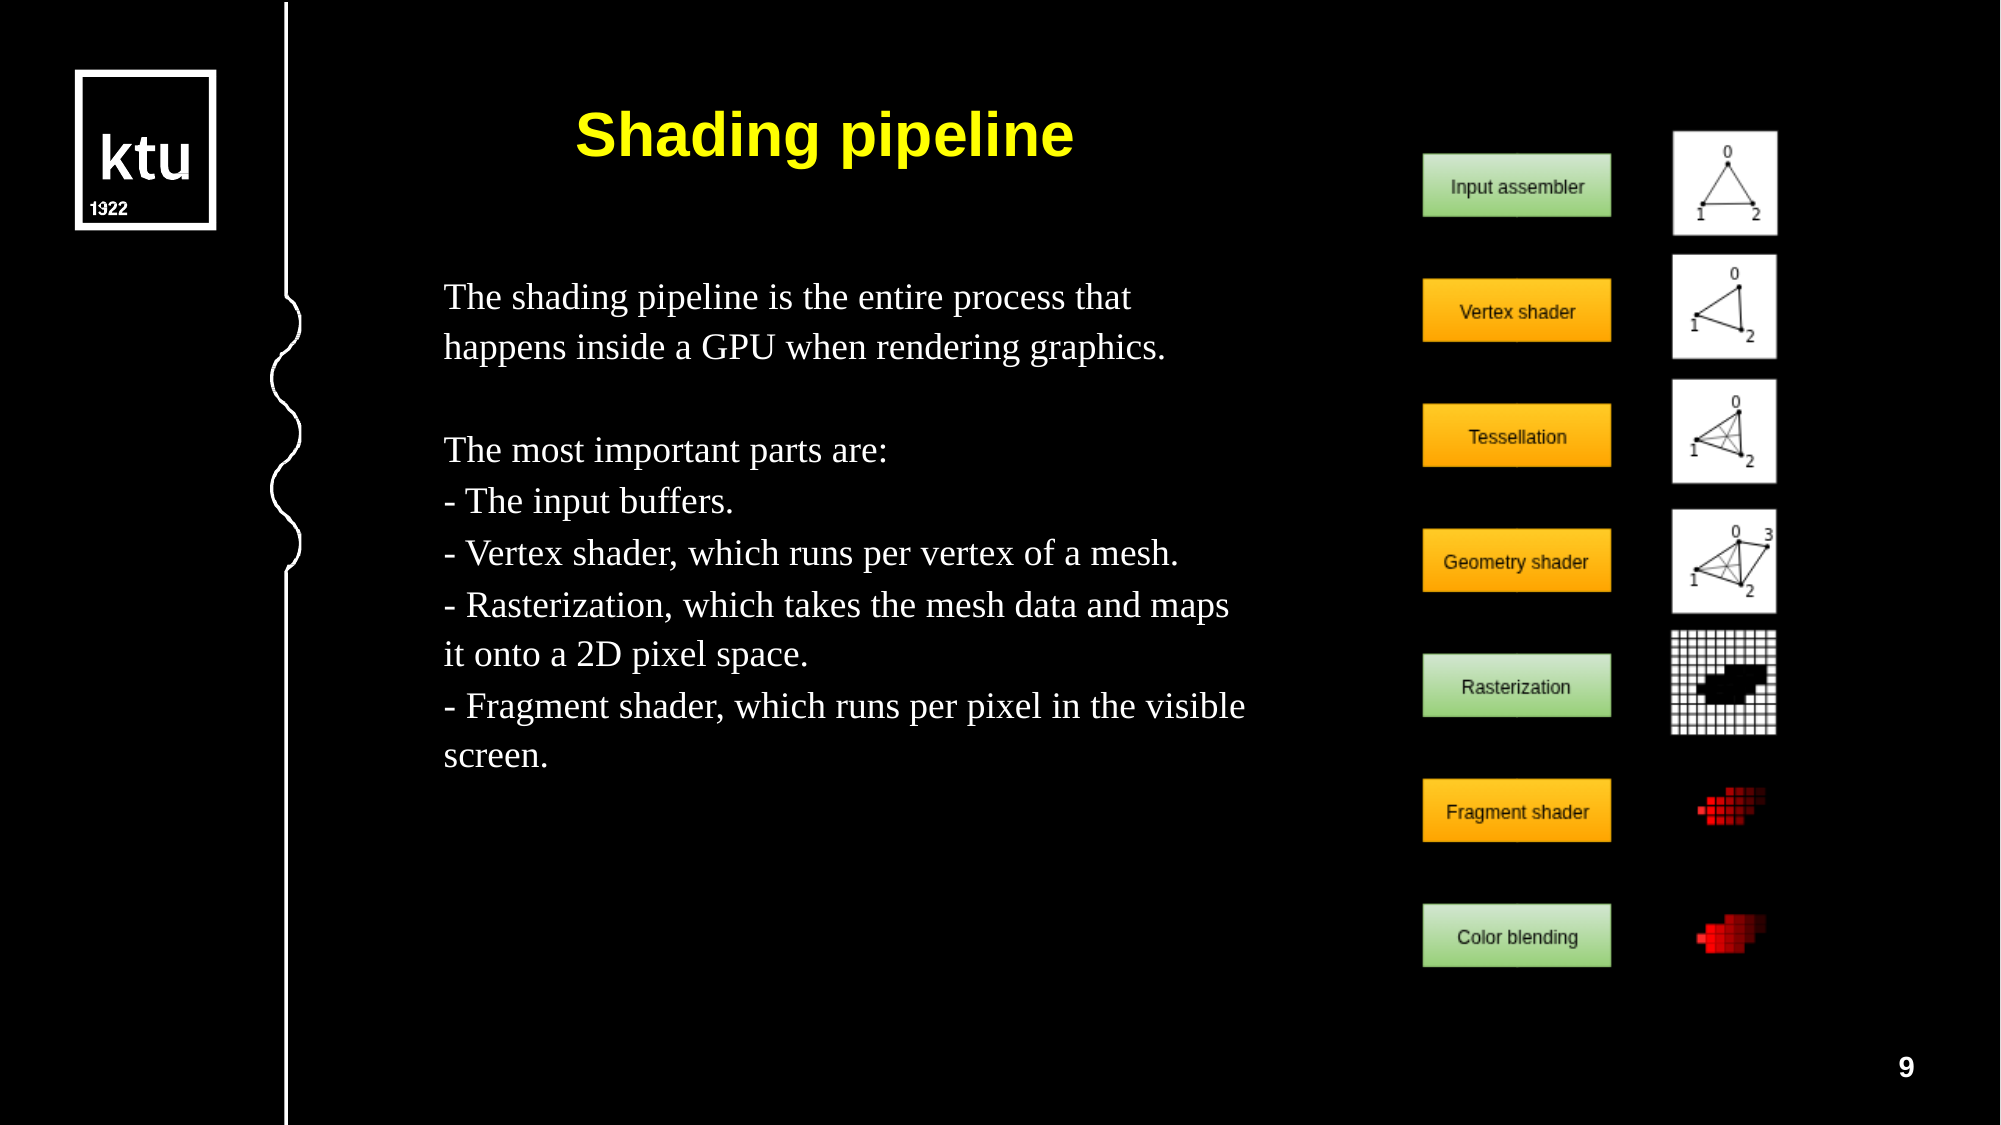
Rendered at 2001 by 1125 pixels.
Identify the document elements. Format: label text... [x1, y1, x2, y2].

list The shading pipeline is the entire process that happens inside a GPU when rendering graphics. The most important parts are: - The input buffers. - Vertex shader, which runs per vertex of a mesh. - Rasterization, which takes the mesh data and maps it onto a 2D pixel space. - Fragment shader, which runs per pixel in the visible screen. [441, 265, 1270, 776]
text_box Shading pipeline [561, 92, 1091, 178]
slide_number [1890, 1048, 1949, 1086]
picture [1371, 58, 1831, 1063]
